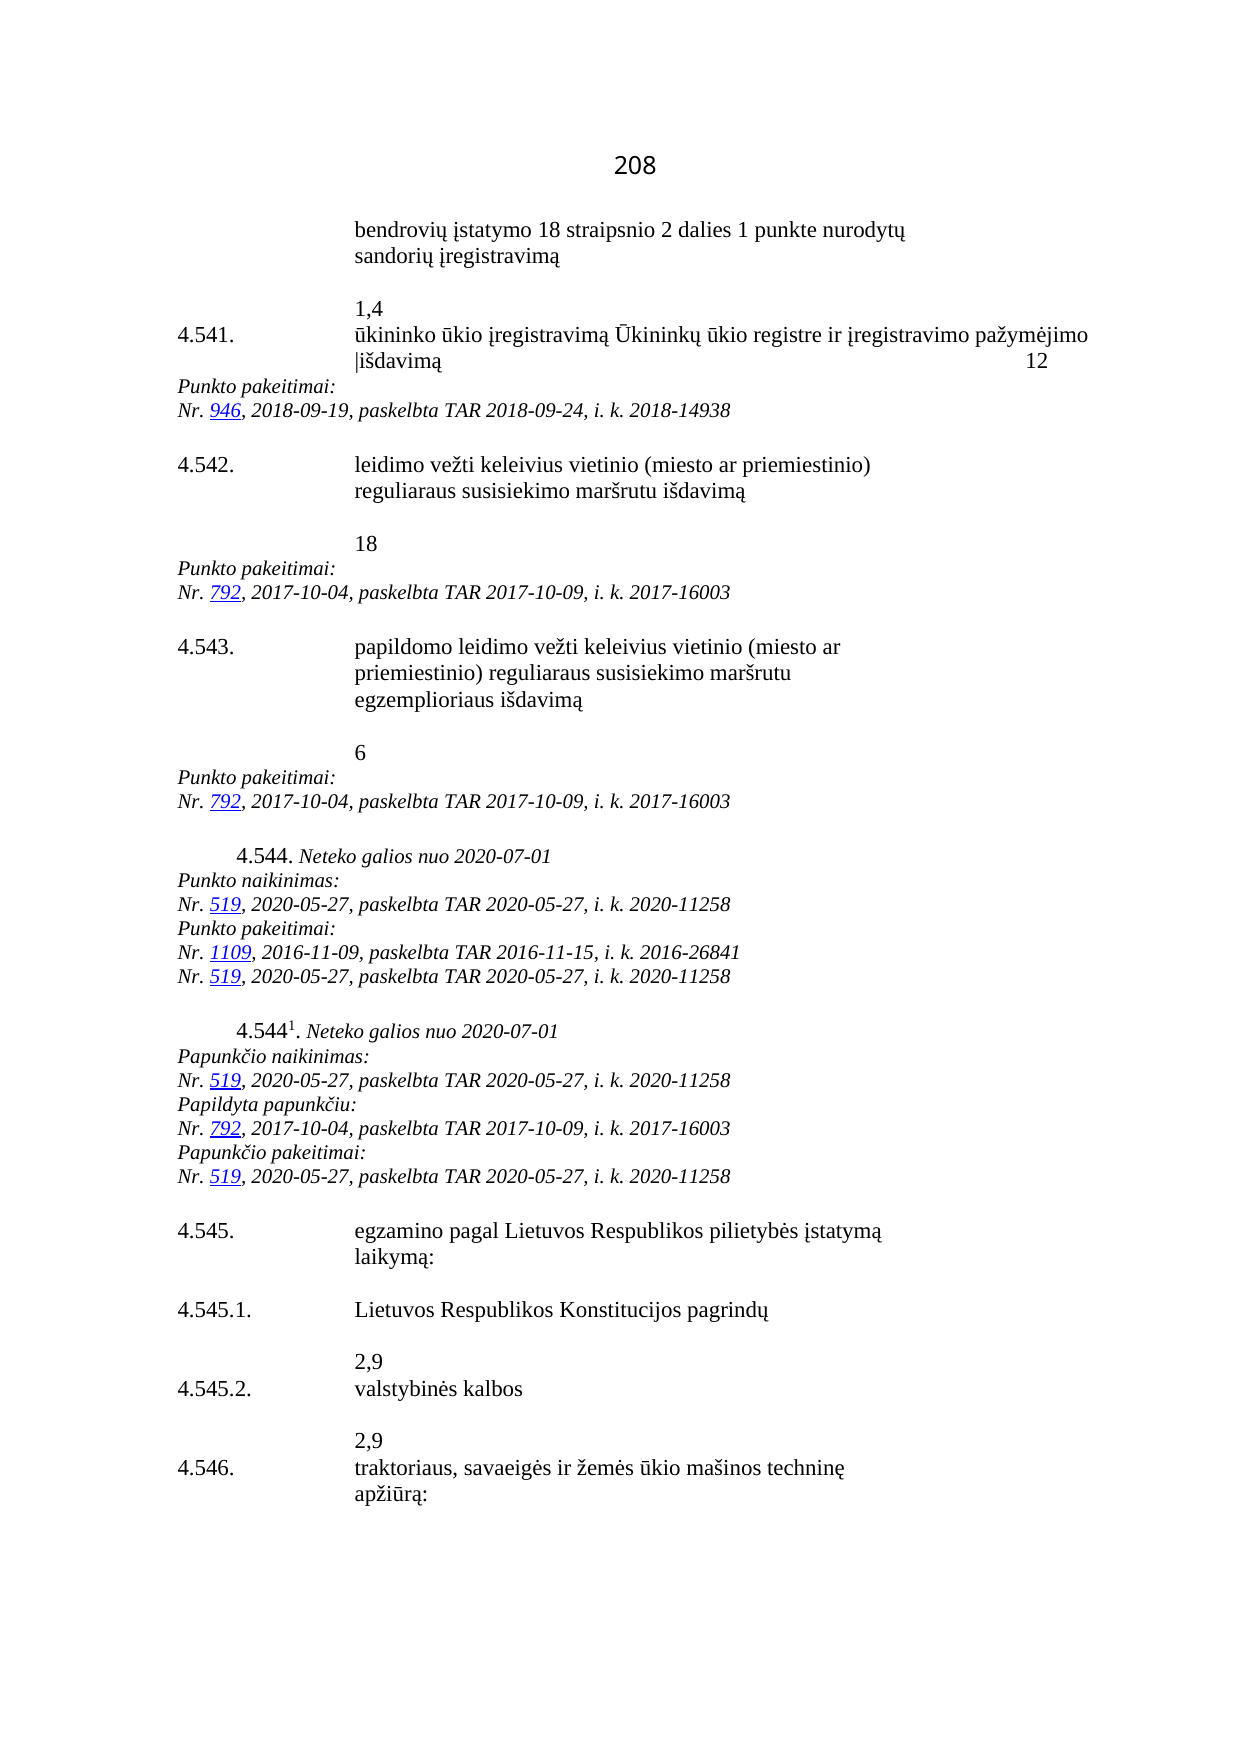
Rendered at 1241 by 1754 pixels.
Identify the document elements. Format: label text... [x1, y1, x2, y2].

text Punkto pakeitimai: [177, 374, 1093, 398]
text apžiūrą: [354, 1480, 945, 1507]
text Nr. 519, 2020-05-27, paskelbta TAR 2020-05-27, i. k. 2020-11258 [177, 1164, 1093, 1188]
text Punkto naikinimas: [177, 868, 1093, 892]
text 4.546. traktoriaus, savaeigės ir žemės ūkio mašinos techninę [177, 1454, 945, 1480]
text Nr. 792, 2017-10-04, paskelbta TAR 2017-10-09, i. k. 2017-16003 [177, 1116, 1093, 1140]
text 4.542. leidimo vežti keleivius vietinio (miesto ar priemiestinio) [177, 451, 945, 477]
text Punkto pakeitimai: [177, 556, 1093, 580]
text reguliaraus susisiekimo maršrutu išdavimą 18 [354, 477, 945, 556]
text 4.543. papildomo leidimo vežti keleivius vietinio (miesto ar [177, 633, 945, 659]
text Papunkčio naikinimas: [177, 1043, 1093, 1068]
text egzemplioriaus išdavimą 6 [354, 686, 945, 765]
text Nr. 519, 2020-05-27, paskelbta TAR 2020-05-27, i. k. 2020-11258 [177, 1068, 1093, 1092]
text Nr. 519, 2020-05-27, paskelbta TAR 2020-05-27, i. k. 2020-11258 [177, 892, 1093, 916]
text 4.5441. Neteko galios nuo 2020-07-01 [177, 1017, 1093, 1043]
text Papildyta papunkčiu: [177, 1092, 1093, 1116]
text 4.544. Neteko galios nuo 2020-07-01 [177, 842, 1093, 868]
text priemiestinio) reguliaraus susisiekimo maršrutu [354, 659, 945, 686]
text Punkto pakeitimai: [177, 916, 1093, 940]
text Nr. 792, 2017-10-04, paskelbta TAR 2017-10-09, i. k. 2017-16003 [177, 789, 1093, 813]
text sandorių įregistravimą 1,4 [354, 242, 945, 321]
text Nr. 519, 2020-05-27, paskelbta TAR 2020-05-27, i. k. 2020-11258 [177, 964, 1093, 988]
text Nr. 946, 2018-09-19, paskelbta TAR 2018-09-24, i. k. 2018-14938 [177, 398, 1093, 422]
text 4.545.1. Lietuvos Respublikos Konstitucijos pagrindų 2,9 [177, 1296, 945, 1375]
text Papunkčio pakeitimai: [177, 1140, 1093, 1164]
text Nr. 1109, 2016-11-09, paskelbta TAR 2016-11-15, i. k. 2016-26841 [177, 940, 1093, 964]
text Punkto pakeitimai: [177, 765, 1093, 789]
text bendrovių įstatymo 18 straipsnio 2 dalies 1 punkte nurodytų [354, 216, 945, 242]
text 4.541. ūkininko ūkio įregistravimą Ūkininkų ūkio registre ir įregistravimo pažymėjimo |išdavimą 12 [177, 321, 1093, 374]
text 4.545. egzamino pagal Lietuvos Respublikos pilietybės įstatymą laikymą: [177, 1217, 945, 1296]
text Nr. 792, 2017-10-04, paskelbta TAR 2017-10-09, i. k. 2017-16003 [177, 580, 1093, 604]
text 4.545.2. valstybinės kalbos 2,9 [177, 1375, 945, 1454]
